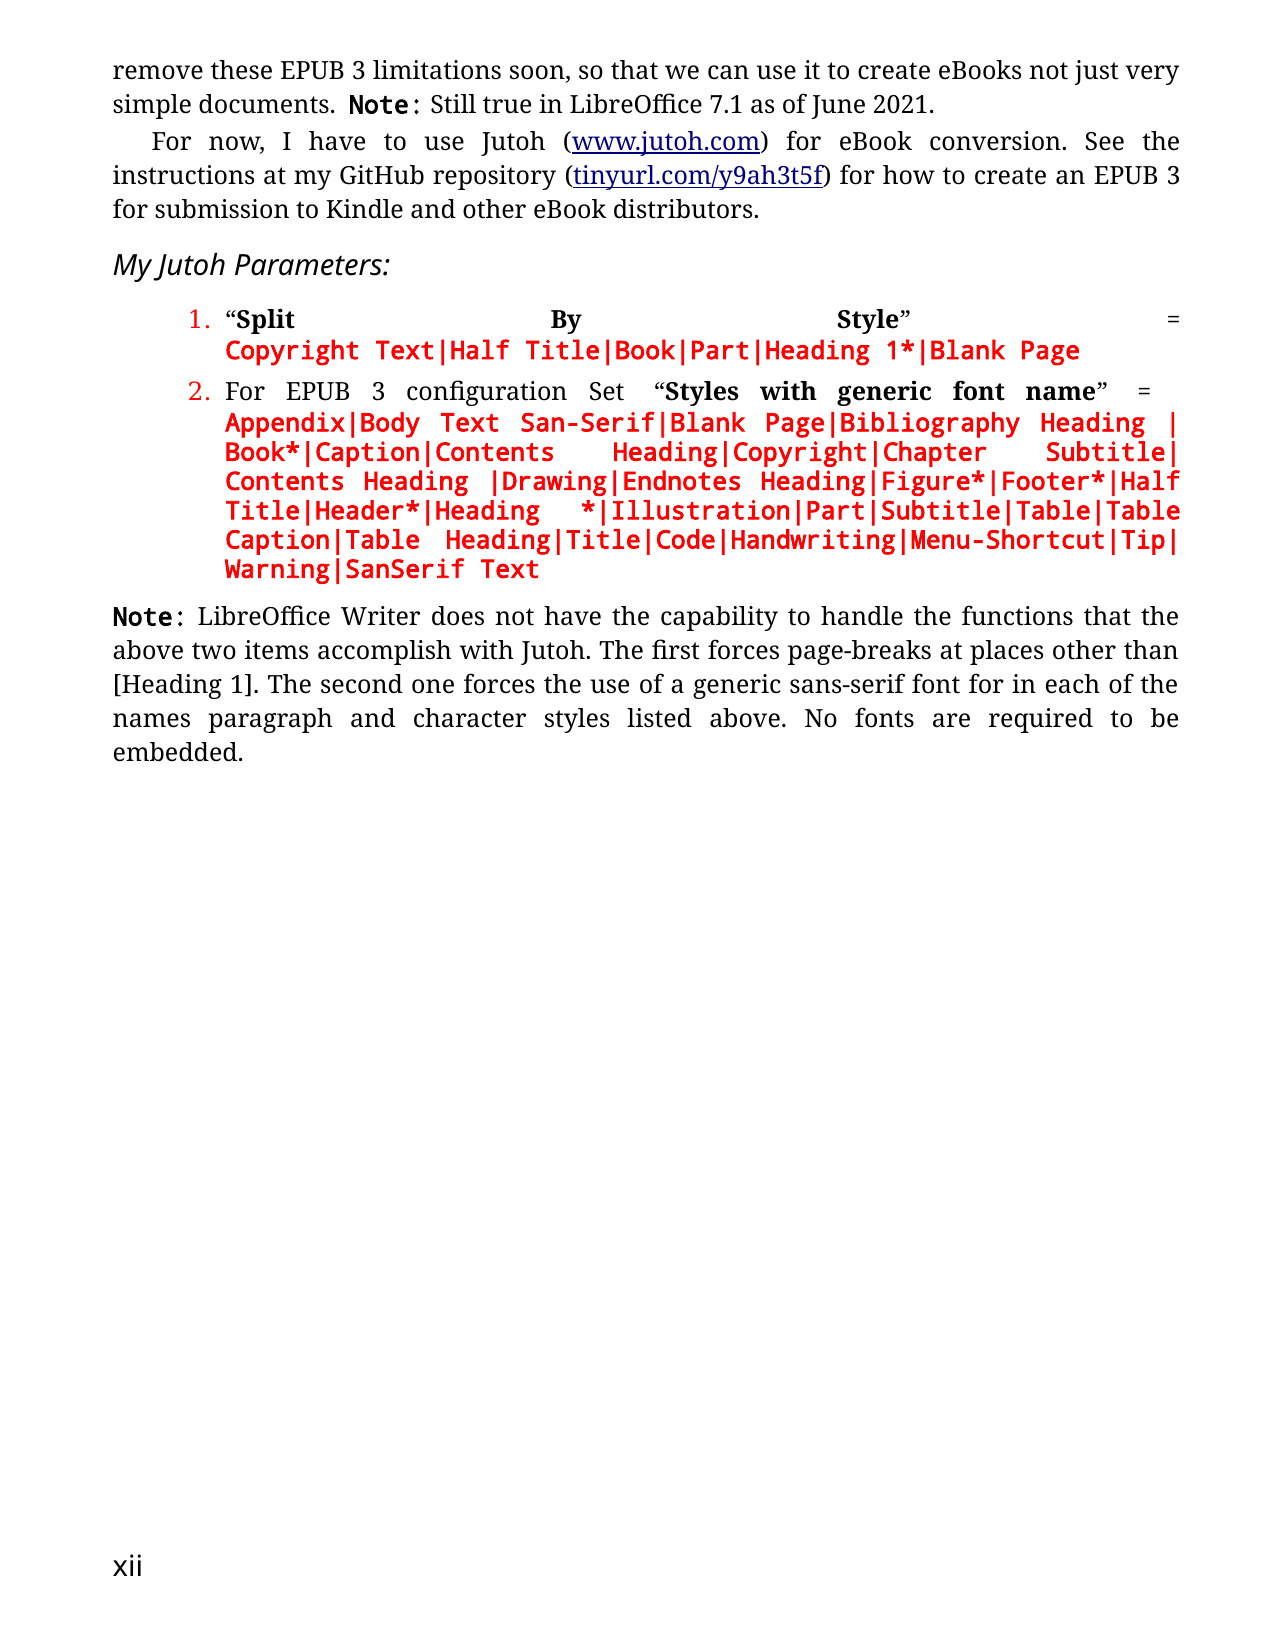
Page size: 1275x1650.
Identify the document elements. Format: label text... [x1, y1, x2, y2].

list “Split By Style” = Copyright Text|Half Title|Book|Part|Heading 1*|Blank Page [187, 302, 1181, 365]
list For EPUB 3 configuration Set “Styles with generic font name” = Appendix|Body Text San-Serif|Blank Page|Bibliography Heading |Book*|Caption|Contents Heading|Copyright|Chapter Subtitle|Contents Heading |Drawing|Endnotes Heading|Figure*|Footer*|Half Title|Header*|Heading *|Illustration|Part|Subtitle|Table|Table Caption|Table Heading|Title|Code|Handwriting|Menu-Shortcut|Tip|Warning|SanSerif Text [187, 374, 1181, 584]
text Note: LibreOffice Writer does not have the capability to handle the functions that the above two items accomplish with Jutoh. The first forces page-breaks at places other than [Heading 1]. The second one forces the use of a generic sans-serif font for in each of the names paragraph and character styles listed above. No fonts are required to be embedded. [112, 599, 1181, 769]
text For now, I have to use Jutoh (www.jutoh.com) for eBook conversion. See the instructions at my GitHub repository (tinyurl.com/y9ah3t5f) for how to create an EPUB 3 for submission to Kindle and other eBook distributors. [112, 124, 1181, 226]
text remove these EPUB 3 limitations soon, so that we can use it to create eBooks not just very simple documents. Note: Still true in LibreOffice 7.1 as of June 2021. [112, 52, 1181, 121]
subtitle My Jutoh Parameters: [112, 244, 1181, 283]
